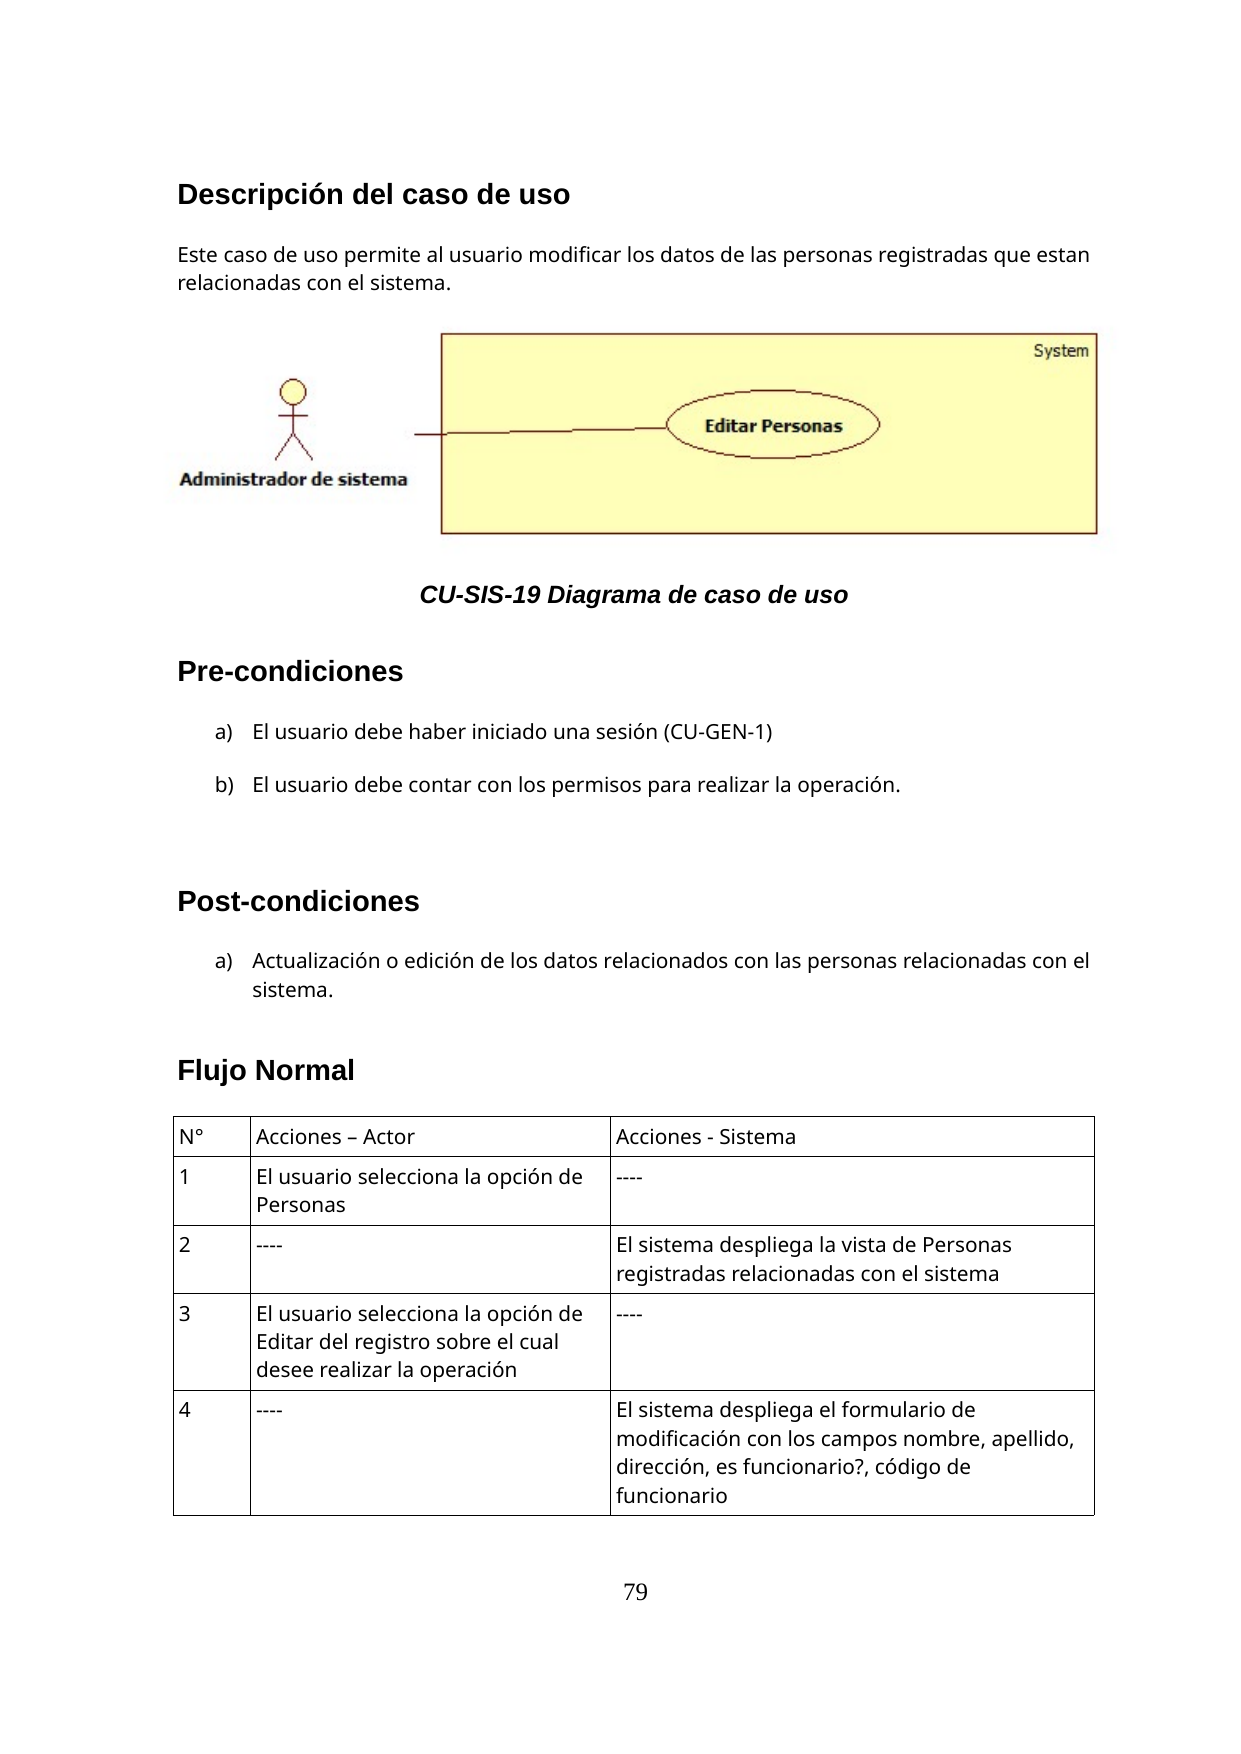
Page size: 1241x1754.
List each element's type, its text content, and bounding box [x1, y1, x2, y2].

table_cell ---- [251, 1226, 610, 1293]
table_header Acciones – Actor [251, 1117, 610, 1156]
picture [141, 302, 1129, 566]
table_cell El sistema despliega la vista de Personas registradas relacionadas con el sistema [611, 1226, 1094, 1293]
table_cell El sistema despliega el formulario de modificación con los campos nombre, apellido, dirección, es funcionario?, código de funcionario [611, 1391, 1094, 1515]
list El usuario debe contar con los permisos para realizar la operación. [214, 770, 1093, 799]
table_cell 4 [174, 1391, 250, 1515]
subtitle Pre-condiciones [177, 654, 1093, 688]
table_cell ---- [251, 1391, 610, 1515]
text CU-SIS-19 Diagrama de caso de uso [177, 566, 1093, 608]
list Actualización o edición de los datos relacionados con las personas relacionadas con el sistema. [214, 946, 1093, 1003]
table_cell El usuario selecciona la opción de Editar del registro sobre el cual desee realizar la operación [251, 1294, 610, 1390]
table_header N° [174, 1117, 250, 1156]
table_cell 2 [174, 1226, 250, 1293]
subtitle Descripción del caso de uso [177, 177, 1093, 211]
list El usuario debe haber iniciado una sesión (CU-GEN-1) [214, 717, 1093, 745]
table_header Acciones - Sistema [611, 1117, 1094, 1156]
text Este caso de uso permite al usuario modificar los datos de las personas registradas que estan relacionadas con el sistema. [177, 240, 1093, 297]
table_cell 3 [174, 1294, 250, 1390]
table_cell ---- [611, 1157, 1094, 1224]
table_cell 1 [174, 1157, 250, 1224]
table_cell El usuario selecciona la opción de Personas [251, 1157, 610, 1224]
subtitle Post-condiciones [177, 883, 1093, 917]
subtitle Flujo Normal [177, 1053, 1093, 1087]
table_cell ---- [611, 1294, 1094, 1390]
